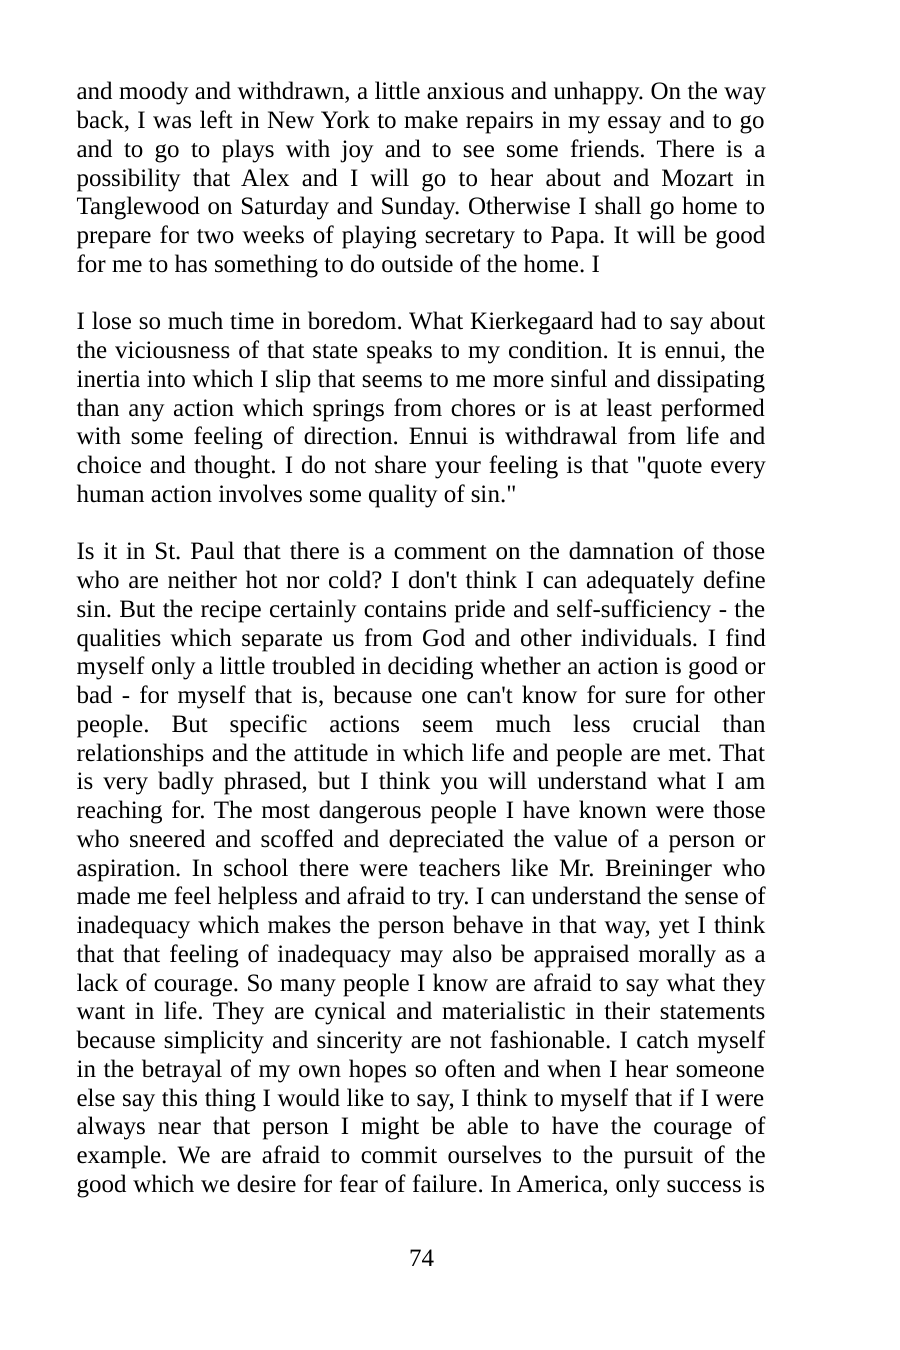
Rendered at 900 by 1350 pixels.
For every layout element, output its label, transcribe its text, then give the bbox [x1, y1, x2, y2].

text Is it in St. Paul that there is a comment on the damnation of those who are neither hot nor cold? I don't think I can adequately define sin. But the recipe certainly contains pride and self-sufficiency - the qualities which separate us from God and other individuals. I find myself only a little troubled in deciding whether an action is good or bad - for myself that is, because one can't know for sure for other people. But specific actions seem much less crucial than relationships and the attitude in which life and people are met. That is very badly phrased, but I think you will understand what I am reaching for. The most dangerous people I have known were those who sneered and scoffed and depreciated the value of a person or aspiration. In school there were teachers like Mr. Breininger who made me feel helpless and afraid to try. I can understand the sense of inadequacy which makes the person behave in that way, yet I think that that feeling of inadequacy may also be appraised morally as a lack of courage. So many people I know are afraid to say what they want in life. They are cynical and materialistic in their statements because simplicity and sincerity are not fashionable. I catch myself in the betrayal of my own hopes so often and when I hear someone else say this thing I would like to say, I think to myself that if I were always near that person I might be able to have the courage of example. We are afraid to commit ourselves to the pursuit of the good which we desire for fear of failure. In America, only success is [76, 536, 766, 1198]
text I lose so much time in boredom. What Kierkegaard had to say about the viciousness of that state speaks to my condition. It is ennui, the inertia into which I slip that seems to me more sinful and dissipating than any action which springs from chores or is at least performed with some feeling of direction. Ennui is withdrawal from life and choice and thought. I do not share your feeling is that "quote every human action involves some quality of sin." [76, 306, 766, 508]
text and moody and withdrawn, a little anxious and unhappy. On the way back, I was left in New York to make repairs in my essay and to go and to go to plays with joy and to see some friends. There is a possibility that Alex and I will go to hear about and Mozart in Tanglewood on Saturday and Sunday. Otherwise I shall go home to prepare for two weeks of playing secretary to Papa. It will be good for me to has something to do outside of the home. I [76, 76, 766, 278]
